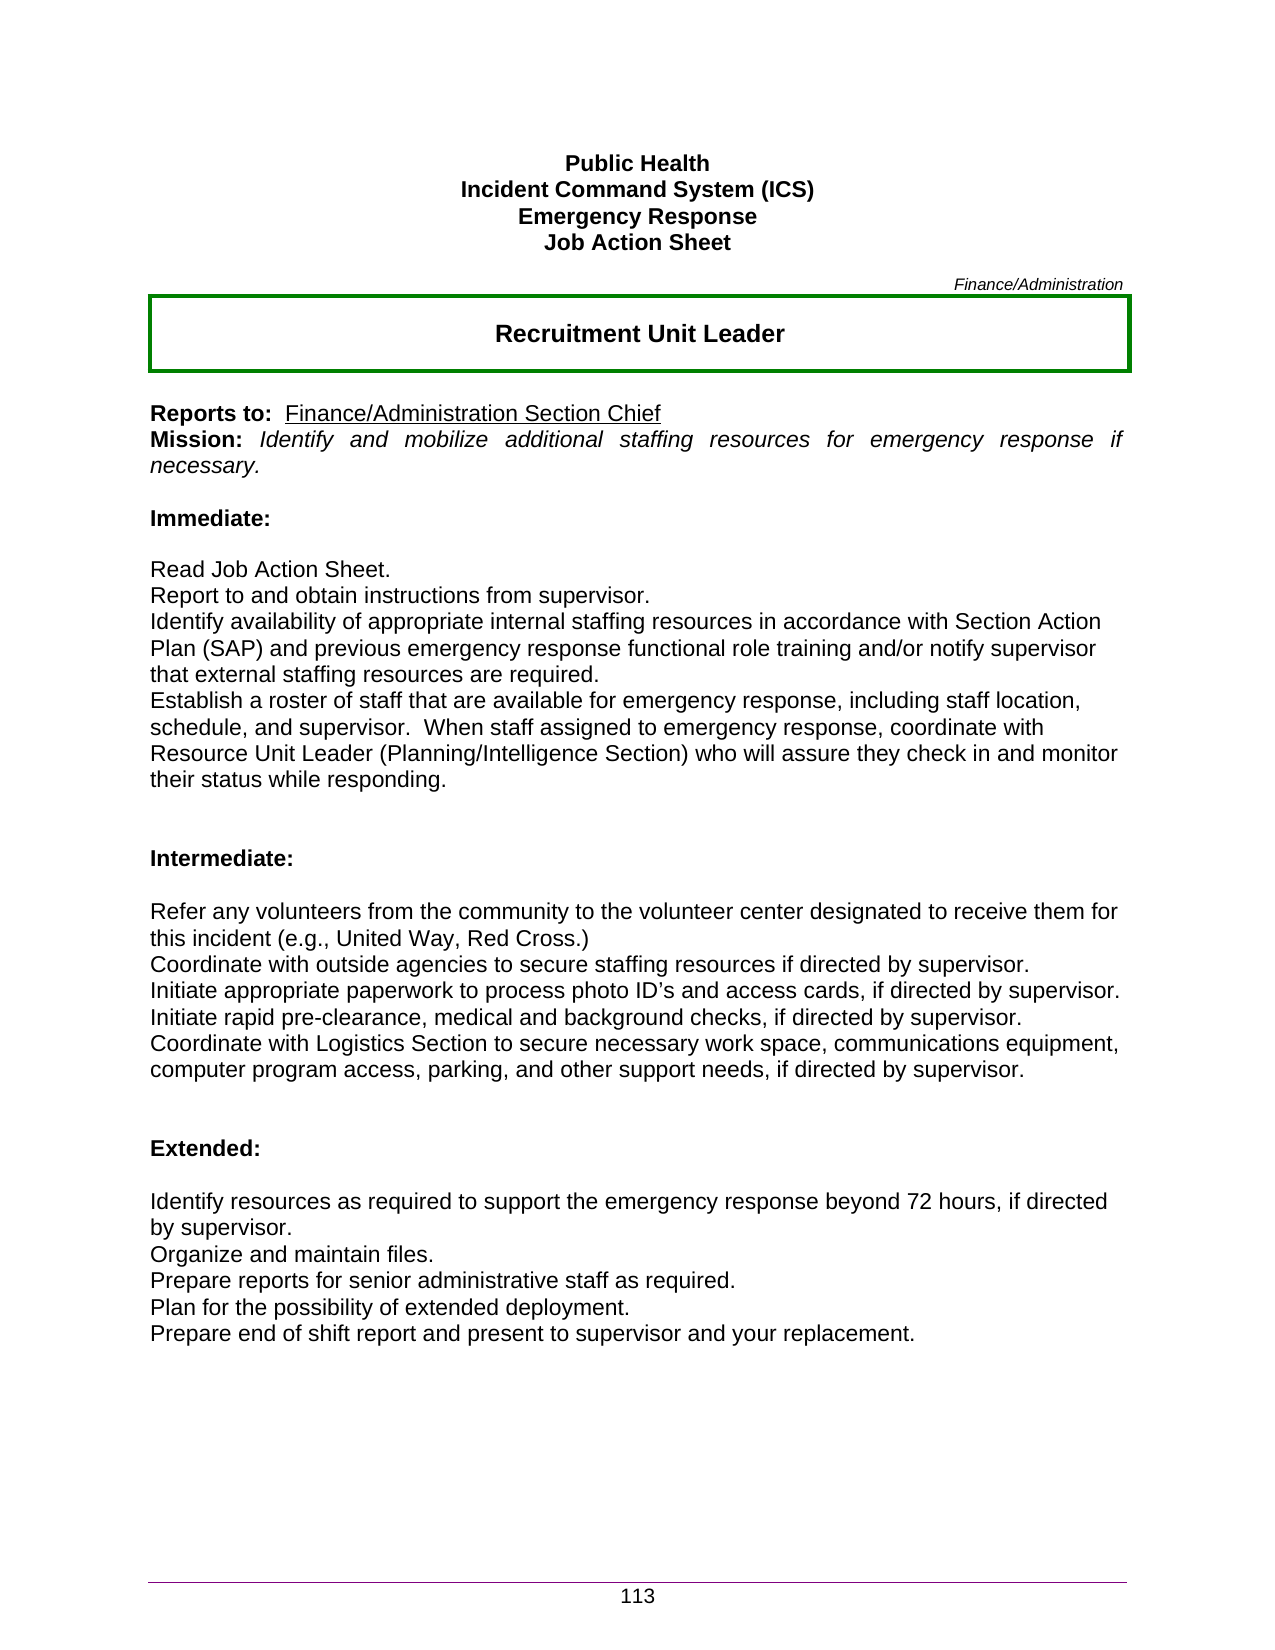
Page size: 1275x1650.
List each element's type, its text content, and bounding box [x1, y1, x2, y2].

subtitle Plan for the possibility of extended deployment. [150, 1293, 1125, 1320]
subtitle Identify resources as required to support the emergency response beyond 72 hours, if directed by supervisor. [150, 1188, 1125, 1241]
text Job Action Sheet [150, 229, 1125, 255]
subtitle Refer any volunteers from the community to the volunteer center designated to receive them for this incident (e.g., United Way, Red Cross.) [150, 898, 1125, 951]
subtitle Identify availability of appropriate internal staffing resources in accordance with Section Action Plan (SAP) and previous emergency response functional role training and/or notify supervisor that external staffing resources are required. [150, 608, 1125, 687]
text Reports to: Finance/Administration Section Chief [150, 400, 1125, 426]
subtitle Report to and obtain instructions from supervisor. [150, 582, 1125, 608]
subtitle Prepare end of shift report and present to supervisor and your replacement. [150, 1320, 1125, 1346]
subtitle Read Job Action Sheet. [150, 556, 1125, 582]
subtitle Coordinate with outside agencies to secure staffing resources if directed by supervisor. [150, 951, 1125, 977]
subtitle Establish a roster of staff that are available for emergency response, including staff location, schedule, and supervisor. When staff assigned to emergency response, coordinate with Resource Unit Leader (Planning/Intelligence Section) who will assure they check in and monitor their status while responding. [150, 687, 1125, 793]
text Intermediate: [150, 845, 1125, 872]
subtitle Initiate rapid pre-clearance, medical and background checks, if directed by supervisor. [150, 1003, 1125, 1030]
subtitle Coordinate with Logistics Section to secure necessary work space, communications equipment, computer program access, parking, and other support needs, if directed by supervisor. [150, 1030, 1125, 1083]
subtitle Initiate appropriate paperwork to process photo ID’s and access cards, if directed by supervisor. [150, 977, 1125, 1003]
subtitle Organize and maintain files. [150, 1241, 1125, 1267]
text Immediate: [150, 505, 1125, 532]
text Incident Command System (ICS) [150, 176, 1125, 203]
text Emergency Response [150, 203, 1125, 229]
text Public Health [150, 150, 1125, 176]
text Finance/Administration [150, 274, 1125, 294]
subtitle Prepare reports for senior administrative staff as required. [150, 1267, 1125, 1293]
text Mission: Identify and mobilize additional staffing resources for emergency response if necessary. [150, 426, 1125, 479]
table_header Recruitment Unit Leader [152, 298, 1127, 369]
text Extended: [150, 1135, 1125, 1162]
